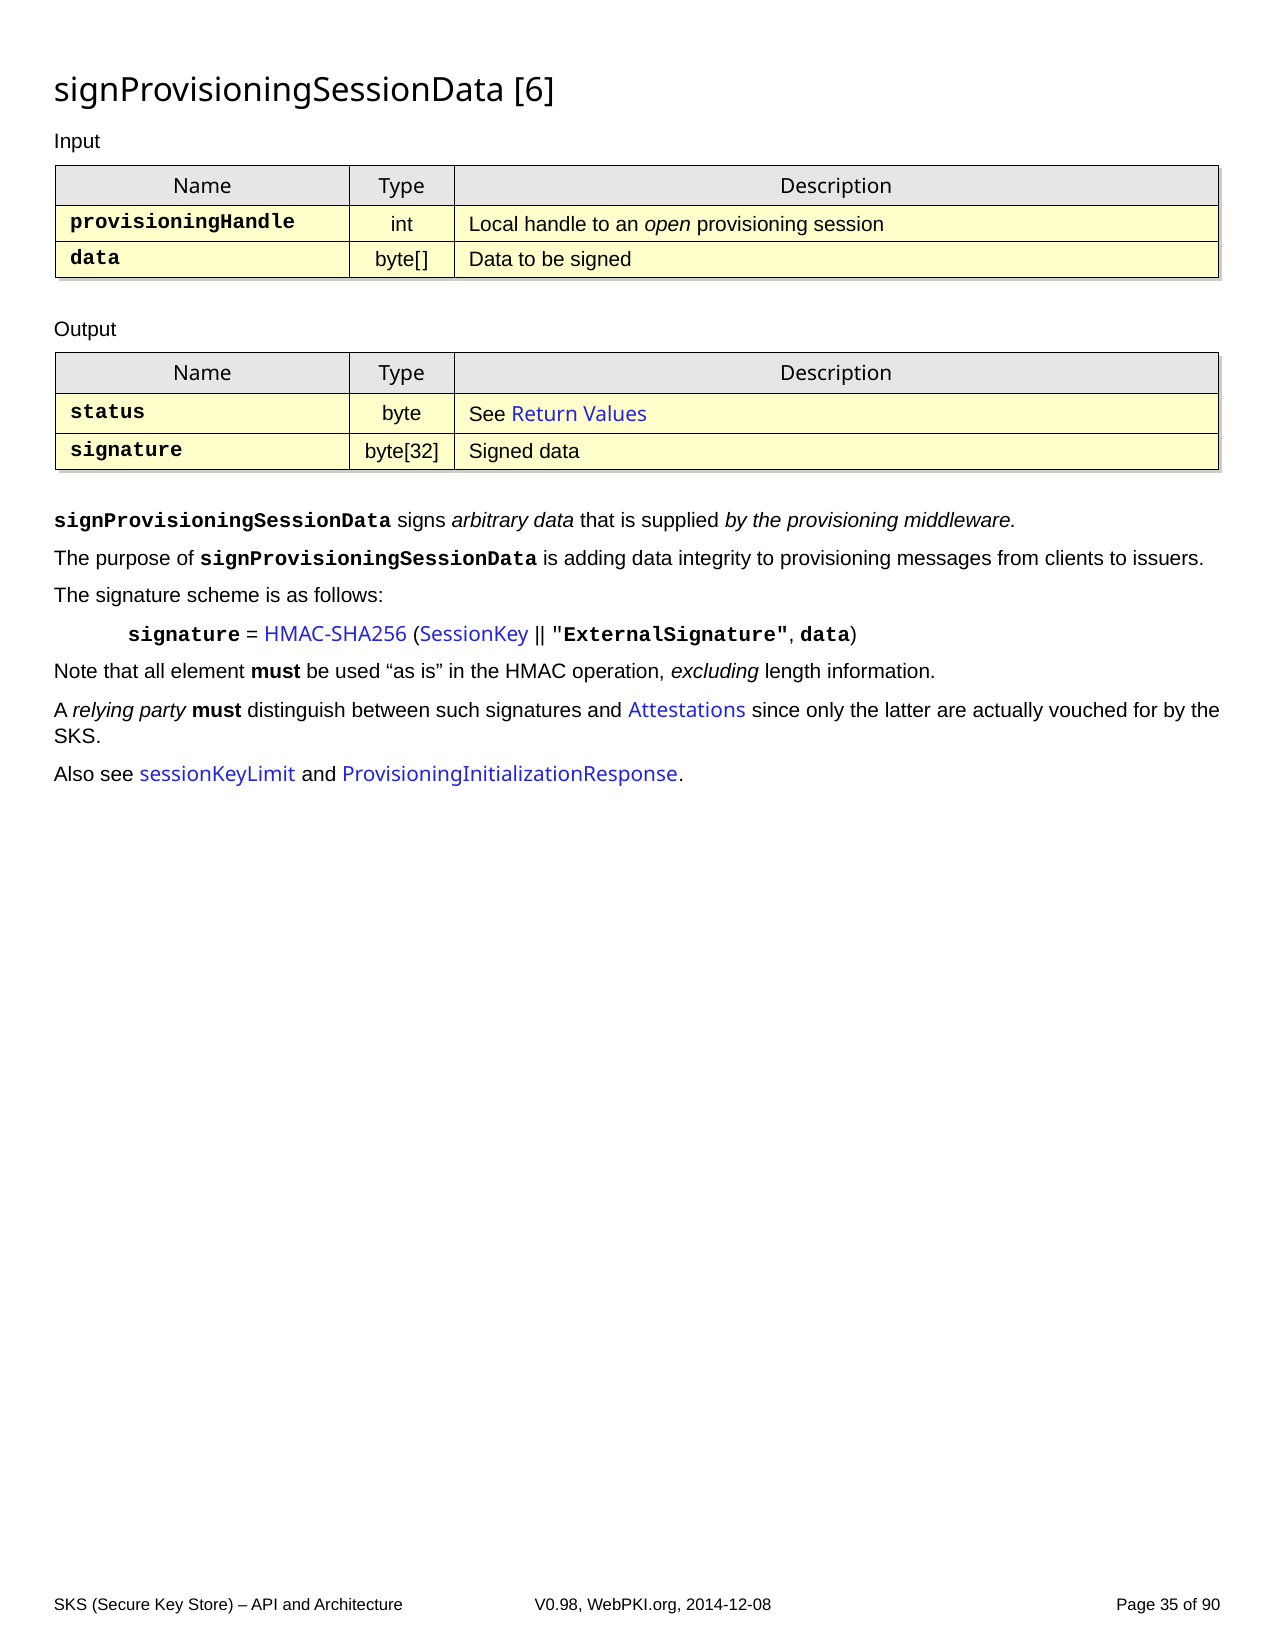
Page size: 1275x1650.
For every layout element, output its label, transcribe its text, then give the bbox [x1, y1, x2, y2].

table_cell byte[32] [350, 434, 454, 469]
table_cell data [56, 242, 349, 277]
table_header Name [56, 166, 349, 205]
text signProvisioningSessionData signs arbitrary data that is supplied by the provisioning middleware. [54, 508, 1221, 534]
table_cell status [56, 394, 349, 433]
table_cell byte[ ] [350, 242, 454, 277]
table_cell Local handle to an open provisioning session [455, 206, 1218, 241]
table_header Type [350, 353, 454, 393]
text signature = HMAC-SHA256 (SessionKey || "ExternalSignature", data) [54, 619, 1221, 648]
table_header Description [455, 166, 1218, 205]
text The signature scheme is as follows: [54, 583, 1221, 607]
table_cell Data to be signed [455, 242, 1218, 277]
table_header Description [455, 353, 1218, 393]
text Note that all element must be used “as is” in the HMAC operation, excluding length information. [54, 659, 1221, 683]
table_header Type [350, 166, 454, 205]
text A relying party must distinguish between such signatures and Attestations since only the latter are actually vouched for by the SKS. [54, 695, 1221, 747]
text Also see sessionKeyLimit and ProvisioningInitializationResponse. [54, 759, 1221, 788]
table_cell Signed data [455, 434, 1218, 469]
table_header Name [56, 353, 349, 393]
text Input [54, 129, 1221, 153]
table_cell provisioningHandle [56, 206, 349, 241]
subtitle signProvisioningSessionData [6] [54, 66, 1221, 111]
table_cell int [350, 206, 454, 241]
text Output [54, 317, 1221, 341]
table_cell signature [56, 434, 349, 469]
text The purpose of signProvisioningSessionData is adding data integrity to provisioning messages from clients to issuers. [54, 546, 1221, 572]
table_cell byte [350, 394, 454, 433]
table_cell See Return Values [455, 394, 1218, 433]
